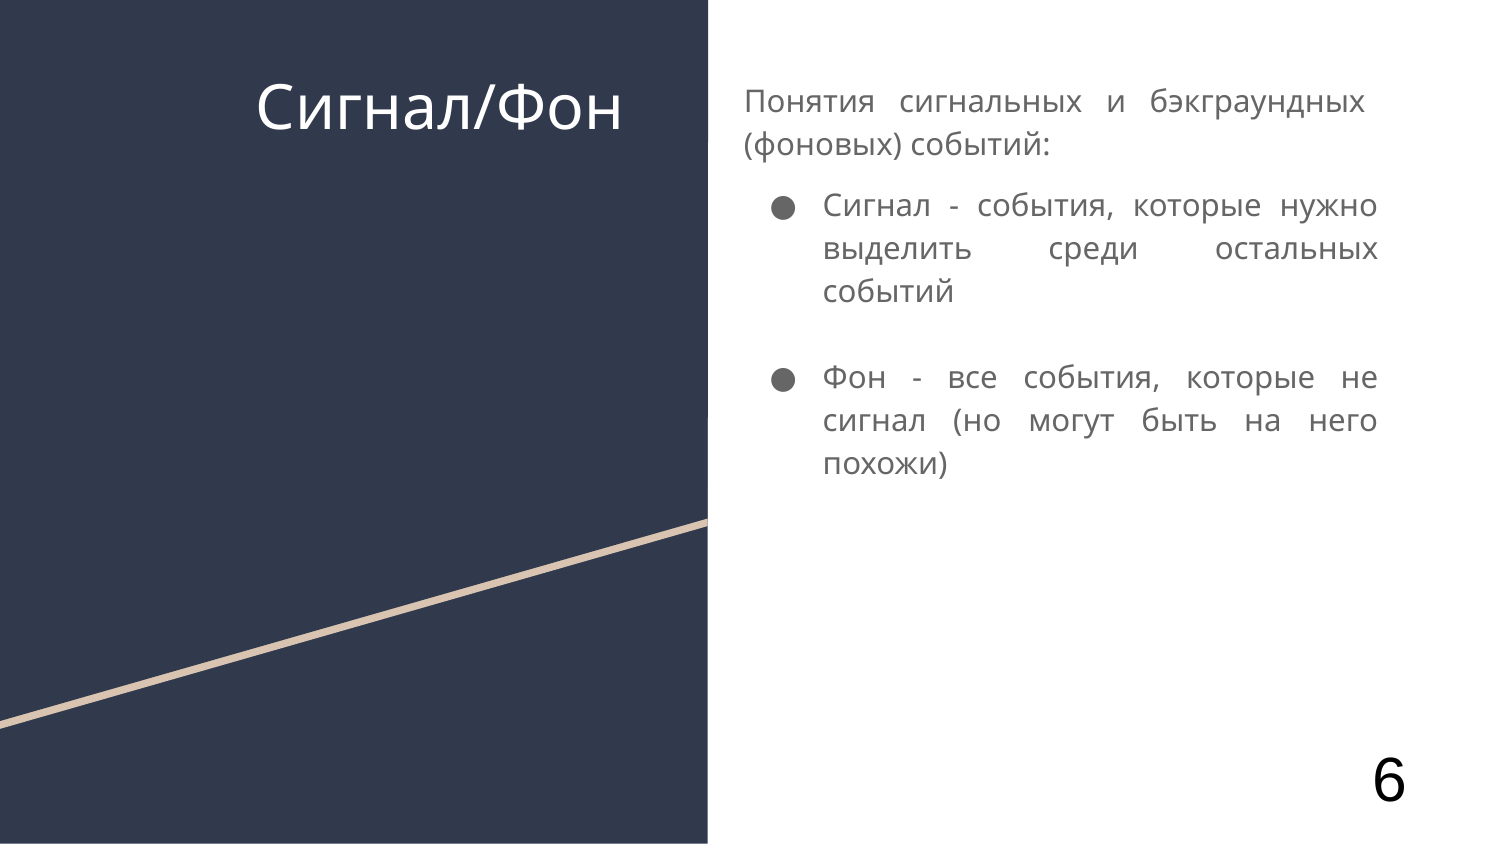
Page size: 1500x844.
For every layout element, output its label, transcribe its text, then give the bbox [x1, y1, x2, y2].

list Сигнал - события, которые нужно выделить среди остальных событий Фон - все события, которые не сигнал (но могут быть на него похожи) [732, 164, 1394, 838]
text_box Понятия сигнальных и бэкграундных (фоновых) событий: [728, 60, 1382, 194]
title 6 [1357, 723, 1500, 844]
title Сигнал/Фон [240, 52, 849, 464]
